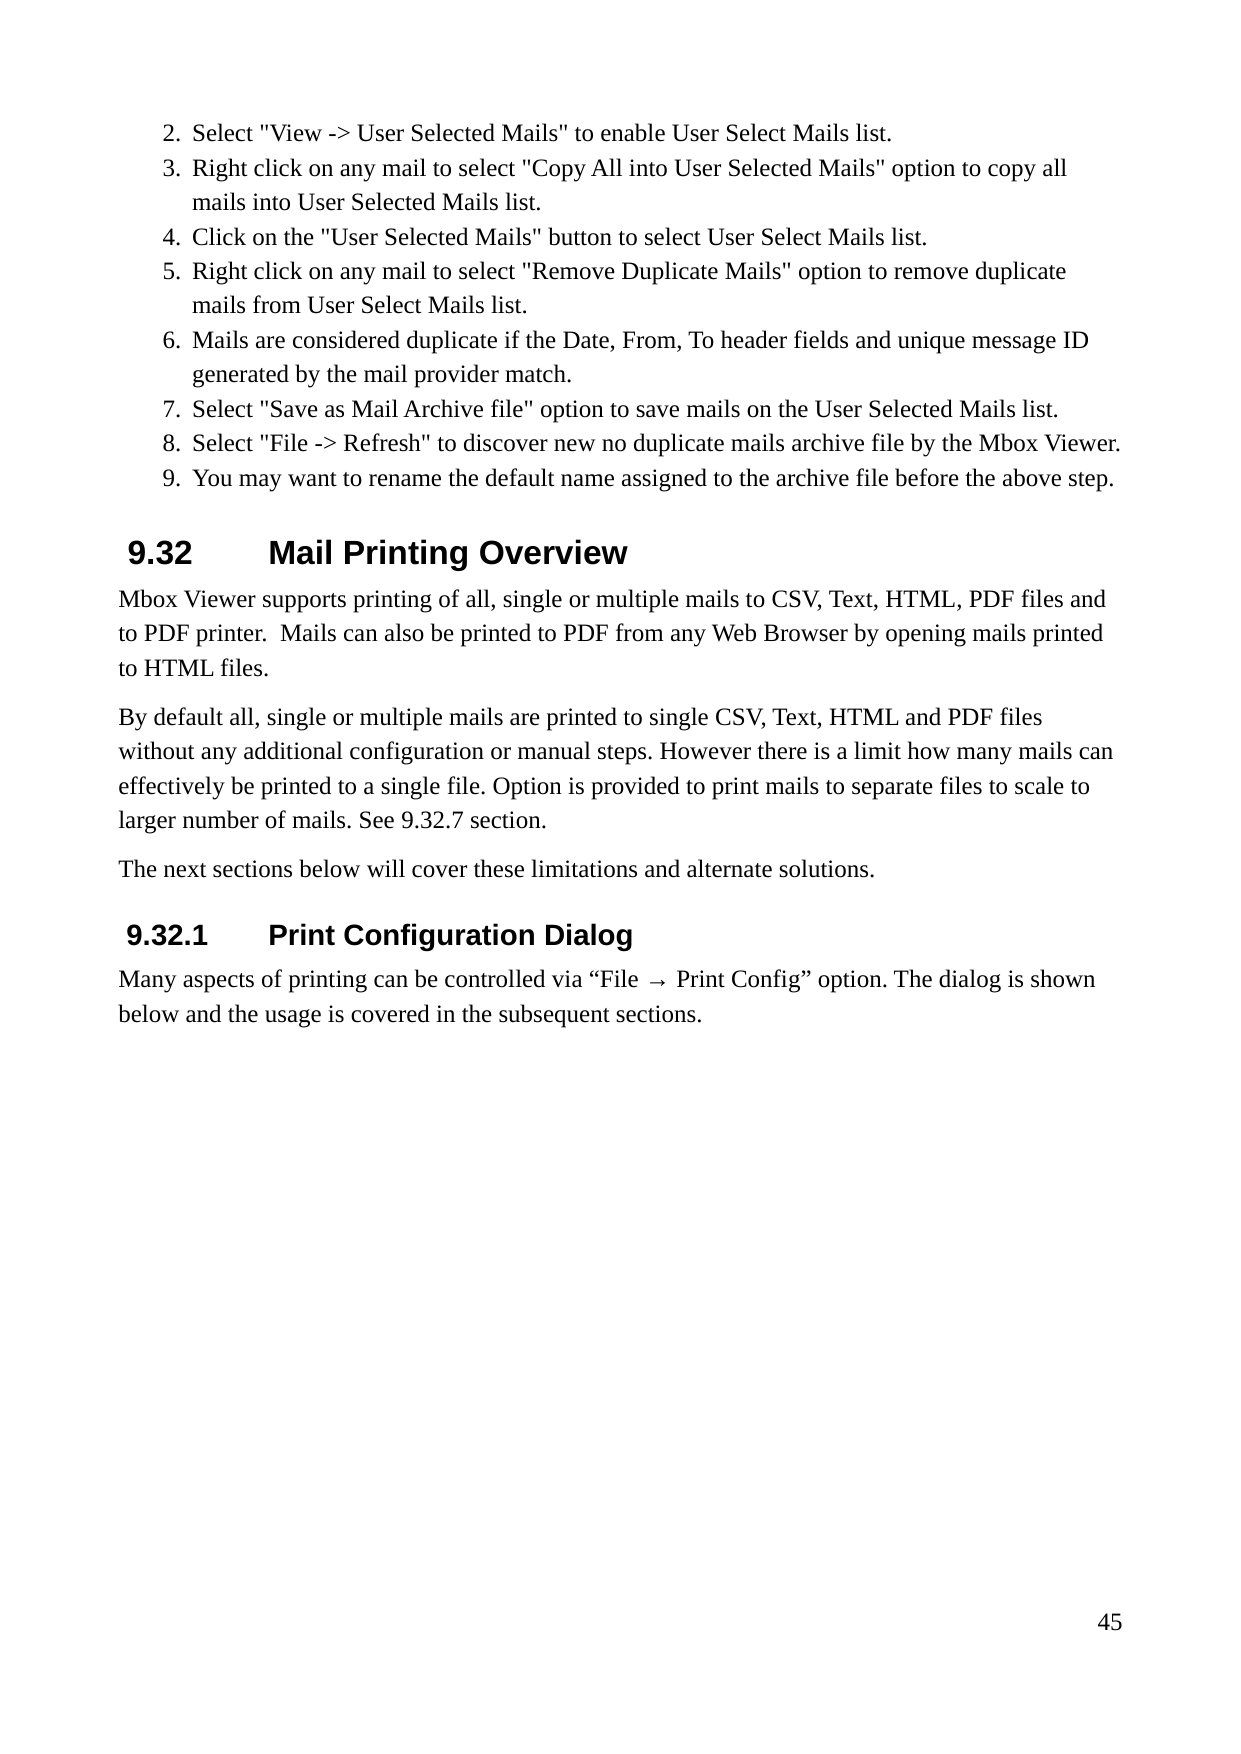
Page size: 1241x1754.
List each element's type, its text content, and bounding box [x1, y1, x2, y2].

list Click on the "User Selected Mails" button to select User Select Mails list. [162, 222, 1122, 250]
list You may want to rename the default name assigned to the archive file before the above step. [162, 463, 1122, 492]
list Right click on any mail to select "Remove Duplicate Mails" option to remove duplicate mails from User Select Mails list. [162, 256, 1122, 319]
list Select "Save as Mail Archive file" option to save mails on the User Selected Mails list. [162, 394, 1122, 423]
subtitle Print Configuration Dialog [118, 918, 1122, 952]
text Many aspects of printing can be controlled via “File → Print Config” option. The dialog is shown below and the usage is covered in the subsequent sections. [118, 964, 1122, 1028]
list Select "View -> User Selected Mails" to enable User Select Mails list. [162, 118, 1122, 147]
list Select "File -> Refresh" to discover new no duplicate mails archive file by the Mbox Viewer. [162, 428, 1122, 457]
text The next sections below will cover these limitations and alternate solutions. [118, 854, 1122, 883]
text By default all, single or multiple mails are printed to single CSV, Text, HTML and PDF files without any additional configuration or manual steps. However there is a limit how many mails can effectively be printed to a single file. Option is provided to print mails to separate files to scale to larger number of mails. See 9.32.7 section. [118, 702, 1122, 834]
list Mails are considered duplicate if the Date, From, To header fields and unique message ID generated by the mail provider match. [162, 325, 1122, 388]
subtitle Mail Printing Overview [118, 533, 1122, 571]
text Mbox Viewer supports printing of all, single or multiple mails to CSV, Text, HTML, PDF files and to PDF printer. Mails can also be printed to PDF from any Web Browser by opening mails printed to HTML files. [118, 584, 1122, 682]
list Right click on any mail to select "Copy All into User Selected Mails" option to copy all mails into User Selected Mails list. [162, 153, 1122, 216]
